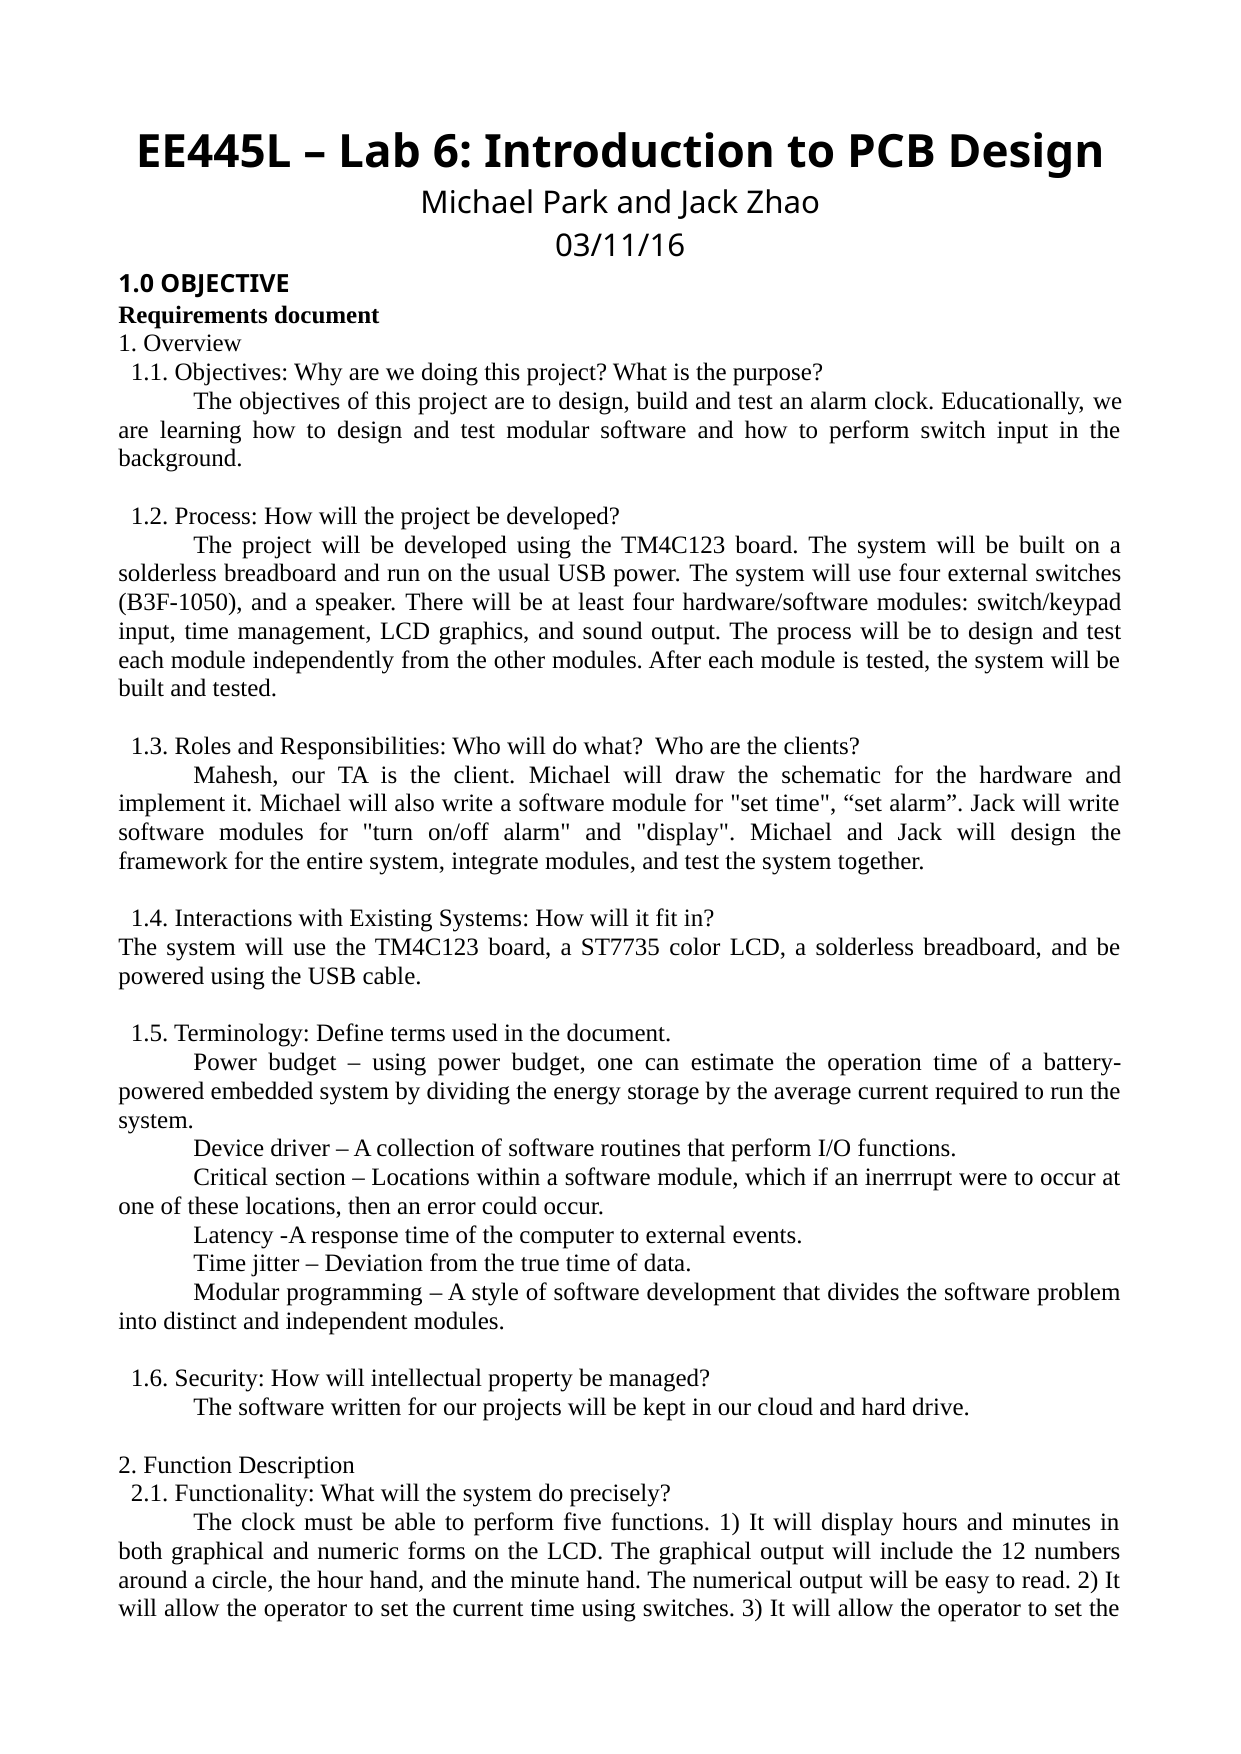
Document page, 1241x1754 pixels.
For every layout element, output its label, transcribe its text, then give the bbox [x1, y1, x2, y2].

text Modular programming – A style of software development that divides the software problem into distinct and independent modules. [118, 1277, 1122, 1335]
text 1.6. Security: How will intellectual property be managed? [118, 1363, 1122, 1392]
text Mahesh, our TA is the client. Michael will draw the schematic for the hardware and implement it. Michael will also write a software module for "set time", “set alarm”. Jack will write software modules for "turn on/off alarm" and "display". Michael and Jack will design the framework for the entire system, integrate modules, and test the system together. [118, 760, 1122, 875]
text 1.4. Interactions with Existing Systems: How will it fit in? [118, 903, 1122, 932]
text 1.0 OBJECTIVE [118, 266, 1122, 300]
text Time jitter – Deviation from the true time of data. [118, 1248, 1122, 1277]
text Critical section – Locations within a software module, which if an inerrrupt were to occur at one of these locations, then an error could occur. [118, 1162, 1122, 1220]
text Device driver – A collection of software routines that perform I/O functions. [118, 1133, 1122, 1162]
text The objectives of this project are to design, build and test an alarm clock. Educationally, we are learning how to design and test modular software and how to perform switch input in the background. [118, 386, 1122, 472]
text 1.3. Roles and Responsibilities: Who will do what? Who are the clients? [118, 731, 1122, 760]
text The software written for our projects will be kept in our cloud and hard drive. [118, 1392, 1122, 1421]
text 2. Function Description [118, 1450, 1122, 1478]
text The system will use the TM4C123 board, a ST7735 color LCD, a solderless breadboard, and be powered using the USB cable. [118, 932, 1122, 990]
text 03/11/16 [118, 223, 1122, 266]
text Power budget – using power budget, one can estimate the operation time of a battery-powered embedded system by dividing the energy storage by the average current required to run the system. [118, 1047, 1122, 1133]
text 1.2. Process: How will the project be developed? [118, 501, 1122, 530]
text 2.1. Functionality: What will the system do precisely? [118, 1478, 1122, 1507]
text The clock must be able to perform five functions. 1) It will display hours and minutes in both graphical and numeric forms on the LCD. The graphical output will include the 12 numbers around a circle, the hour hand, and the minute hand. The numerical output will be easy to read. 2) It will allow the operator to set the current time using switches. 3) It will allow the operator to set the [118, 1507, 1122, 1622]
text Michael Park and Jack Zhao [118, 181, 1122, 223]
text 1.5. Terminology: Define terms used in the document. [118, 1018, 1122, 1047]
text The project will be developed using the TM4C123 board. The system will be built on a solderless breadboard and run on the usual USB power. The system will use four external switches (B3F-1050), and a speaker. There will be at least four hardware/software modules: switch/keypad input, time management, LCD graphics, and sound output. The process will be to design and test each module independently from the other modules. After each module is tested, the system will be built and tested. [118, 530, 1122, 702]
text 1. Overview [118, 328, 1122, 357]
text Requirements document [118, 300, 1122, 328]
text EE445L – Lab 6: Introduction to PCB Design [118, 118, 1122, 181]
text 1.1. Objectives: Why are we doing this project? What is the purpose? [118, 357, 1122, 386]
text Latency -A response time of the computer to external events. [118, 1220, 1122, 1248]
